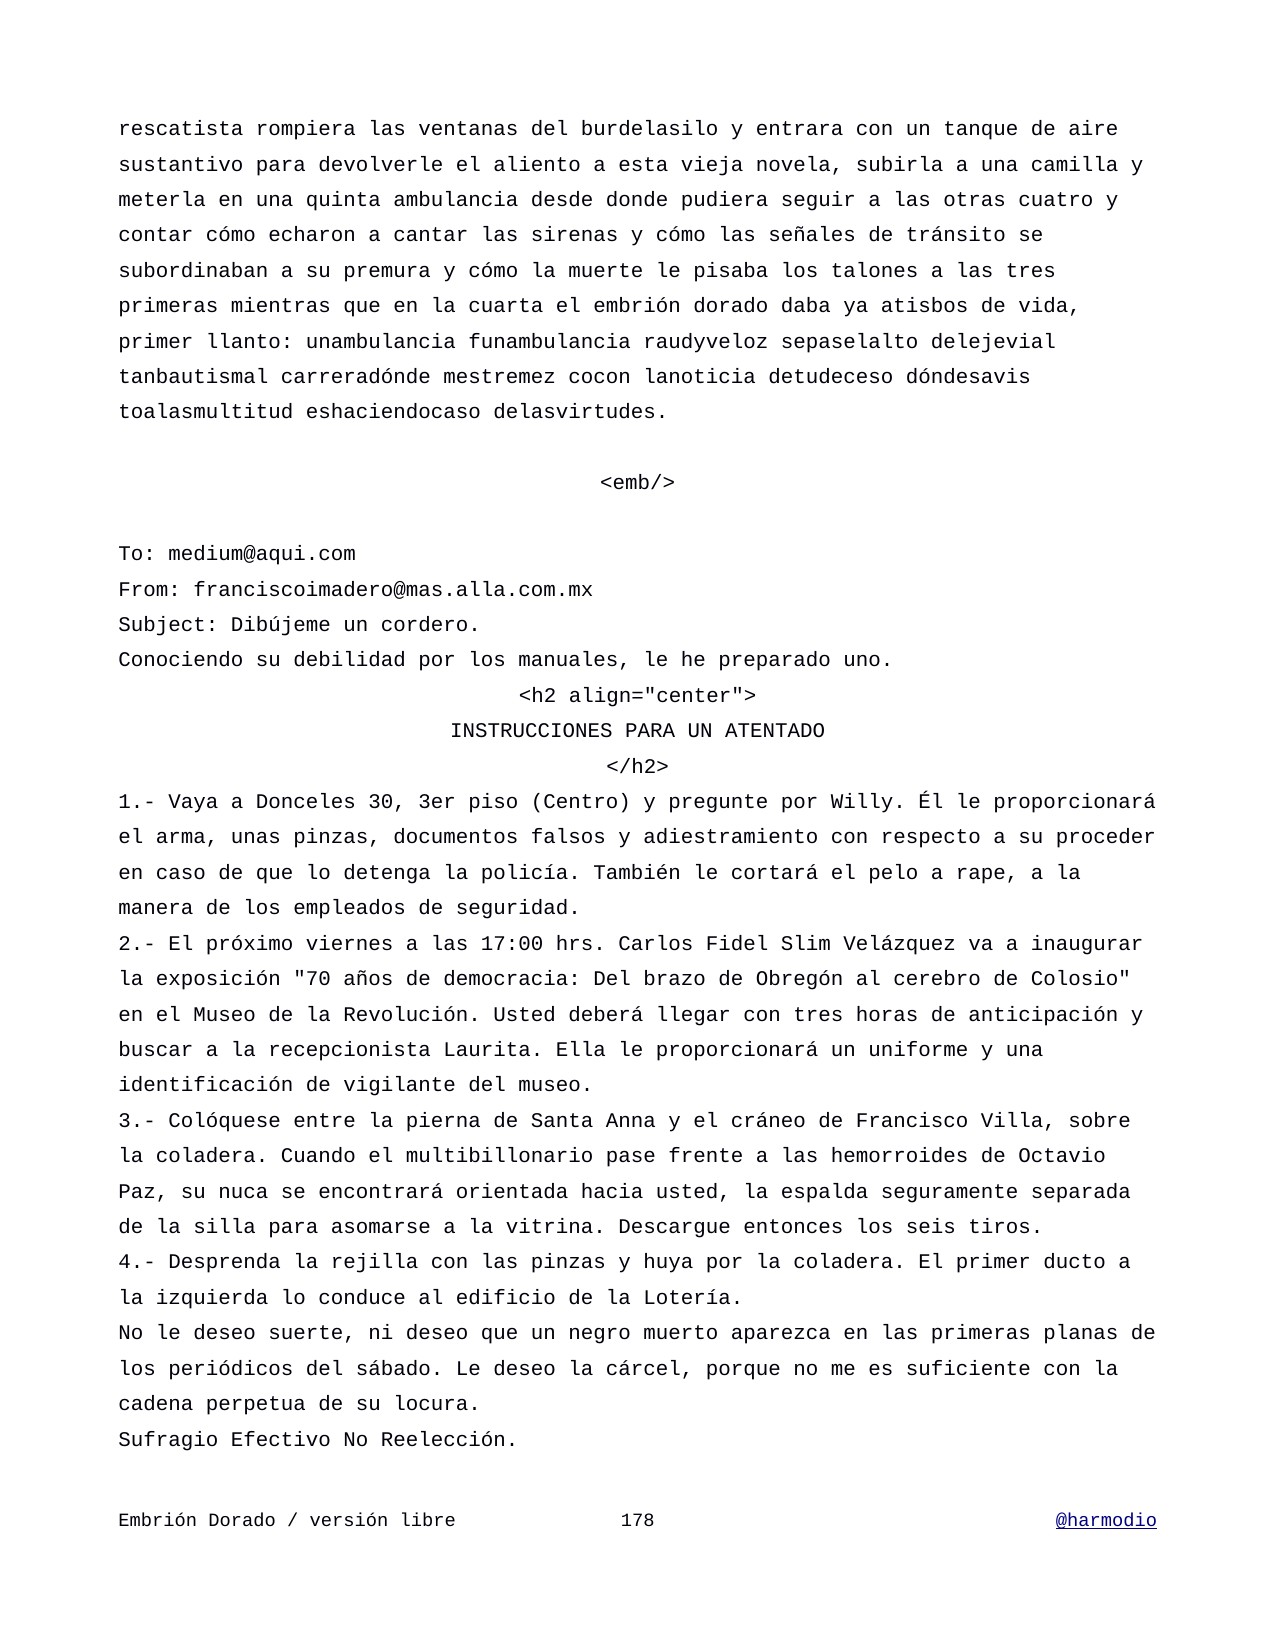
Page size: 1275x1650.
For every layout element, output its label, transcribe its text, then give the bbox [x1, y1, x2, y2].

text <emb/> [118, 472, 1157, 496]
text Sufragio Efectivo No Reelección. [118, 1428, 1157, 1452]
text rescatista rompiera las ventanas del burdelasilo y entrara con un tanque de aire sustantivo para devolverle el aliento a esta vieja novela, subirla a una camilla y meterla en una quinta ambulancia desde donde pudiera seguir a las otras cuatro y contar cómo echaron a cantar las sirenas y cómo las señales de tránsito se subordinaban a su premura y cómo la muerte le pisaba los talones a las tres primeras mientras que en la cuarta el embrión dorado daba ya atisbos de vida, primer llanto: unambulancia funambulancia raudyveloz sepaselalto delejevial tanbautismal carreradónde mestremez cocon lanoticia detudeceso dóndesavis toalasmultitud eshaciendocaso delasvirtudes. [118, 118, 1157, 425]
text <h2 align="center"> [118, 685, 1157, 708]
text Conociendo su debilidad por los manuales, le he preparado uno. [118, 649, 1157, 673]
text </h2> [118, 756, 1157, 779]
text Subject: Dibújeme un cordero. [118, 614, 1157, 638]
text To: medium@aqui.com [118, 543, 1157, 567]
text No le deseo suerte, ni deseo que un negro muerto aparezca en las primeras planas de los periódicos del sábado. Le deseo la cárcel, porque no me es suficiente con la cadena perpetua de su locura. [118, 1322, 1157, 1417]
text INSTRUCCIONES PARA UN ATENTADO [118, 720, 1157, 744]
text 2.- El próximo viernes a las 17:00 hrs. Carlos Fidel Slim Velázquez va a inaugurar la exposición "70 años de democracia: Del brazo de Obregón al cerebro de Colosio" en el Museo de la Revolución. Usted deberá llegar con tres horas de anticipación y buscar a la recepcionista Laurita. Ella le proporcionará un uniforme y una identificación de vigilante del museo. [118, 933, 1157, 1098]
text From: franciscoimadero@mas.alla.com.mx [118, 578, 1157, 602]
text Paz, su nuca se encontrará orientada hacia usted, la espalda seguramente separada de la silla para asomarse a la vitrina. Descargue entonces los seis tiros. [118, 1181, 1157, 1240]
text 3.- Colóquese entre la pierna de Santa Anna y el cráneo de Francisco Villa, sobre la coladera. Cuando el multibillonario pase frente a las hemorroides de Octavio [118, 1110, 1157, 1169]
text 1.- Vaya a Donceles 30, 3er piso (Centro) y pregunte por Willy. Él le proporcionará el arma, unas pinzas, documentos falsos y adiestramiento con respecto a su proceder en caso de que lo detenga la policía. También le cortará el pelo a rape, a la manera de los empleados de seguridad. [118, 791, 1157, 921]
text 4.- Desprenda la rejilla con las pinzas y huya por la coladera. El primer ducto a la izquierda lo conduce al edificio de la Lotería. [118, 1251, 1157, 1311]
